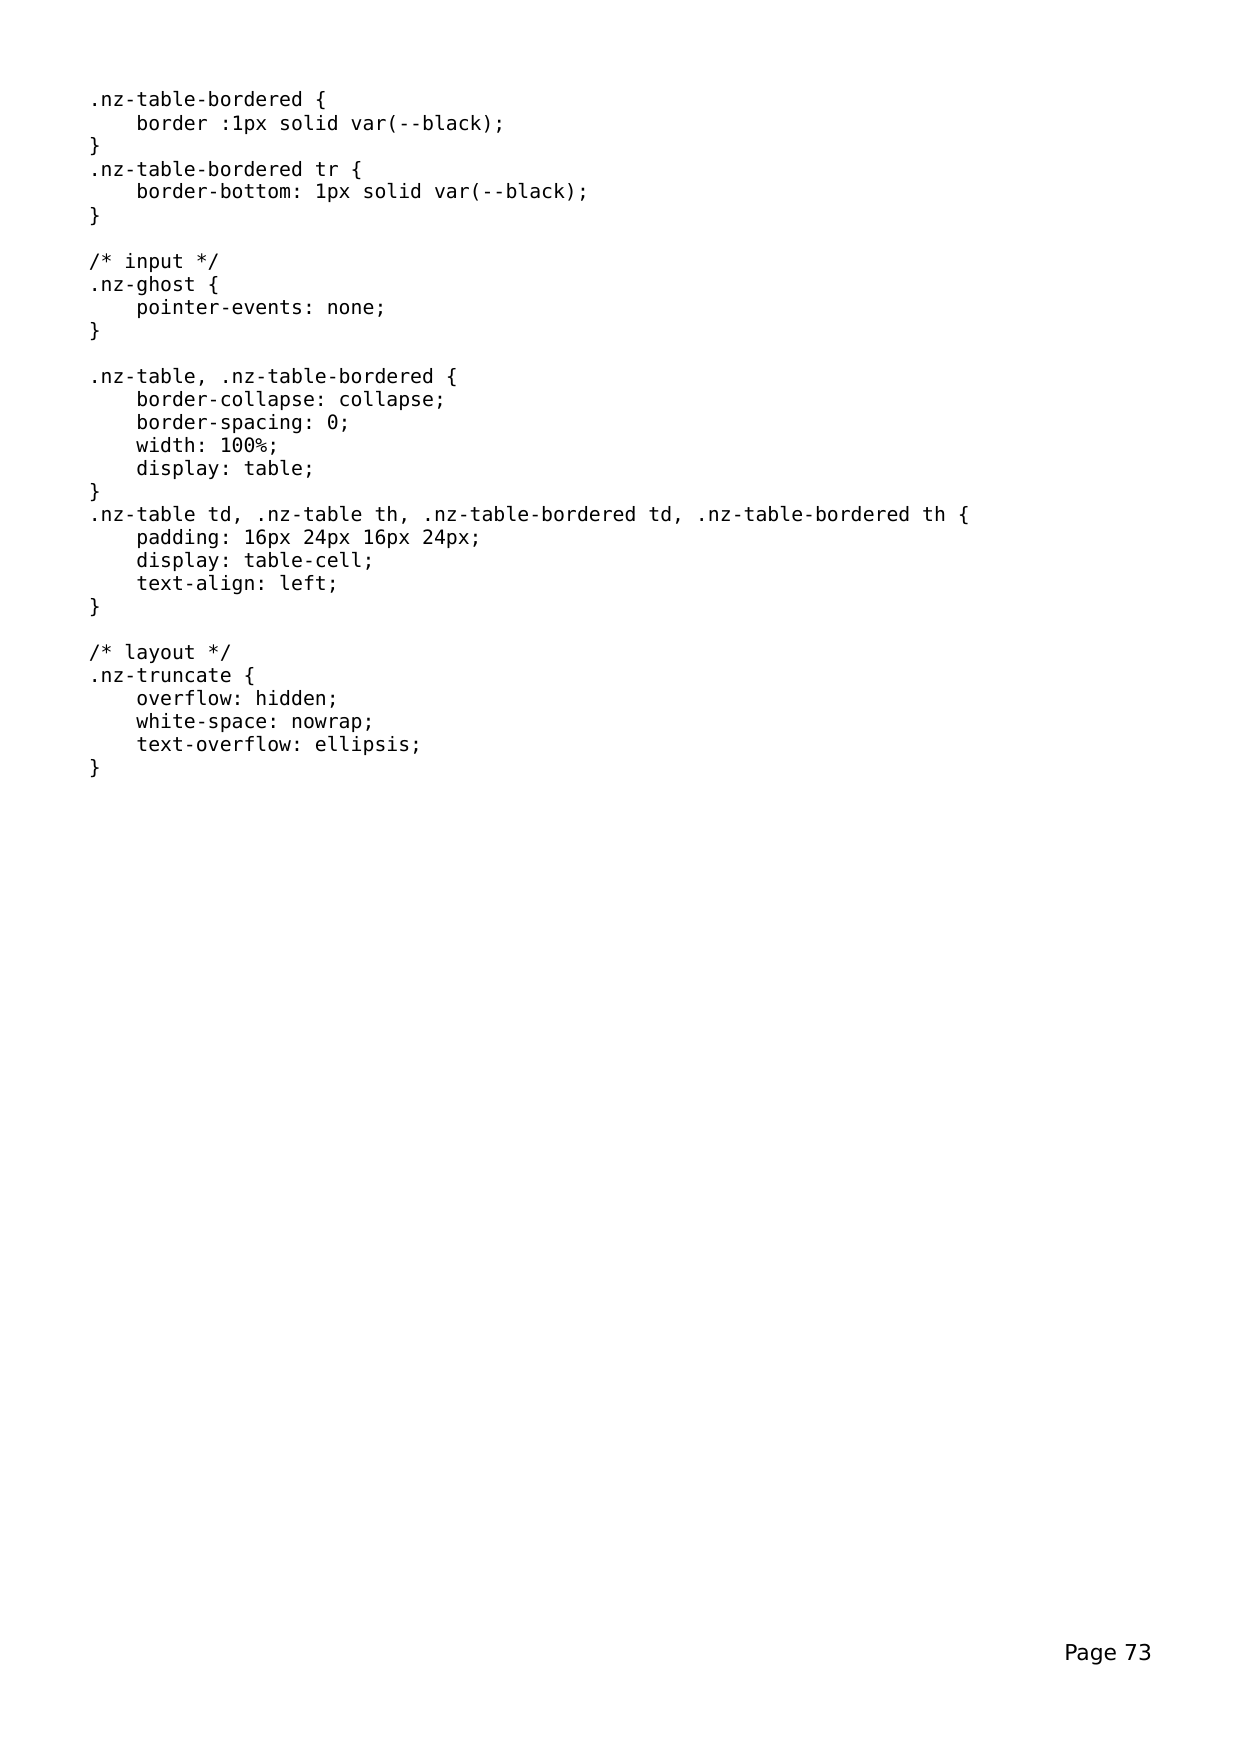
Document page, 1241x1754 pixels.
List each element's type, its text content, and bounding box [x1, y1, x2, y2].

text width: 100%; [88, 434, 1152, 457]
text border :1px solid var(--black); [88, 112, 1152, 134]
text text-overflow: ellipsis; [88, 733, 1152, 756]
text } [88, 204, 1152, 227]
text overflow: hidden; [88, 687, 1152, 710]
text border-collapse: collapse; [88, 388, 1152, 411]
text white-space: nowrap; [88, 710, 1152, 733]
text pointer-events: none; [88, 296, 1152, 319]
text .nz-ghost { [88, 273, 1152, 296]
text } [88, 756, 1152, 779]
text padding: 16px 24px 16px 24px; [88, 526, 1152, 549]
text } [88, 134, 1152, 158]
text .nz-truncate { [88, 664, 1152, 687]
text .nz-table-bordered { [88, 88, 1152, 112]
text } [88, 319, 1152, 342]
text .nz-table-bordered tr { [88, 158, 1152, 181]
text } [88, 595, 1152, 618]
text border-bottom: 1px solid var(--black); [88, 181, 1152, 204]
text /* layout */ [88, 641, 1152, 664]
text text-align: left; [88, 572, 1152, 595]
text /* input */ [88, 250, 1152, 273]
text display: table; [88, 457, 1152, 480]
text .nz-table td, .nz-table th, .nz-table-bordered td, .nz-table-bordered th { [88, 503, 1152, 526]
text display: table-cell; [88, 549, 1152, 572]
text .nz-table, .nz-table-bordered { [88, 365, 1152, 388]
text } [88, 480, 1152, 503]
text border-spacing: 0; [88, 411, 1152, 434]
